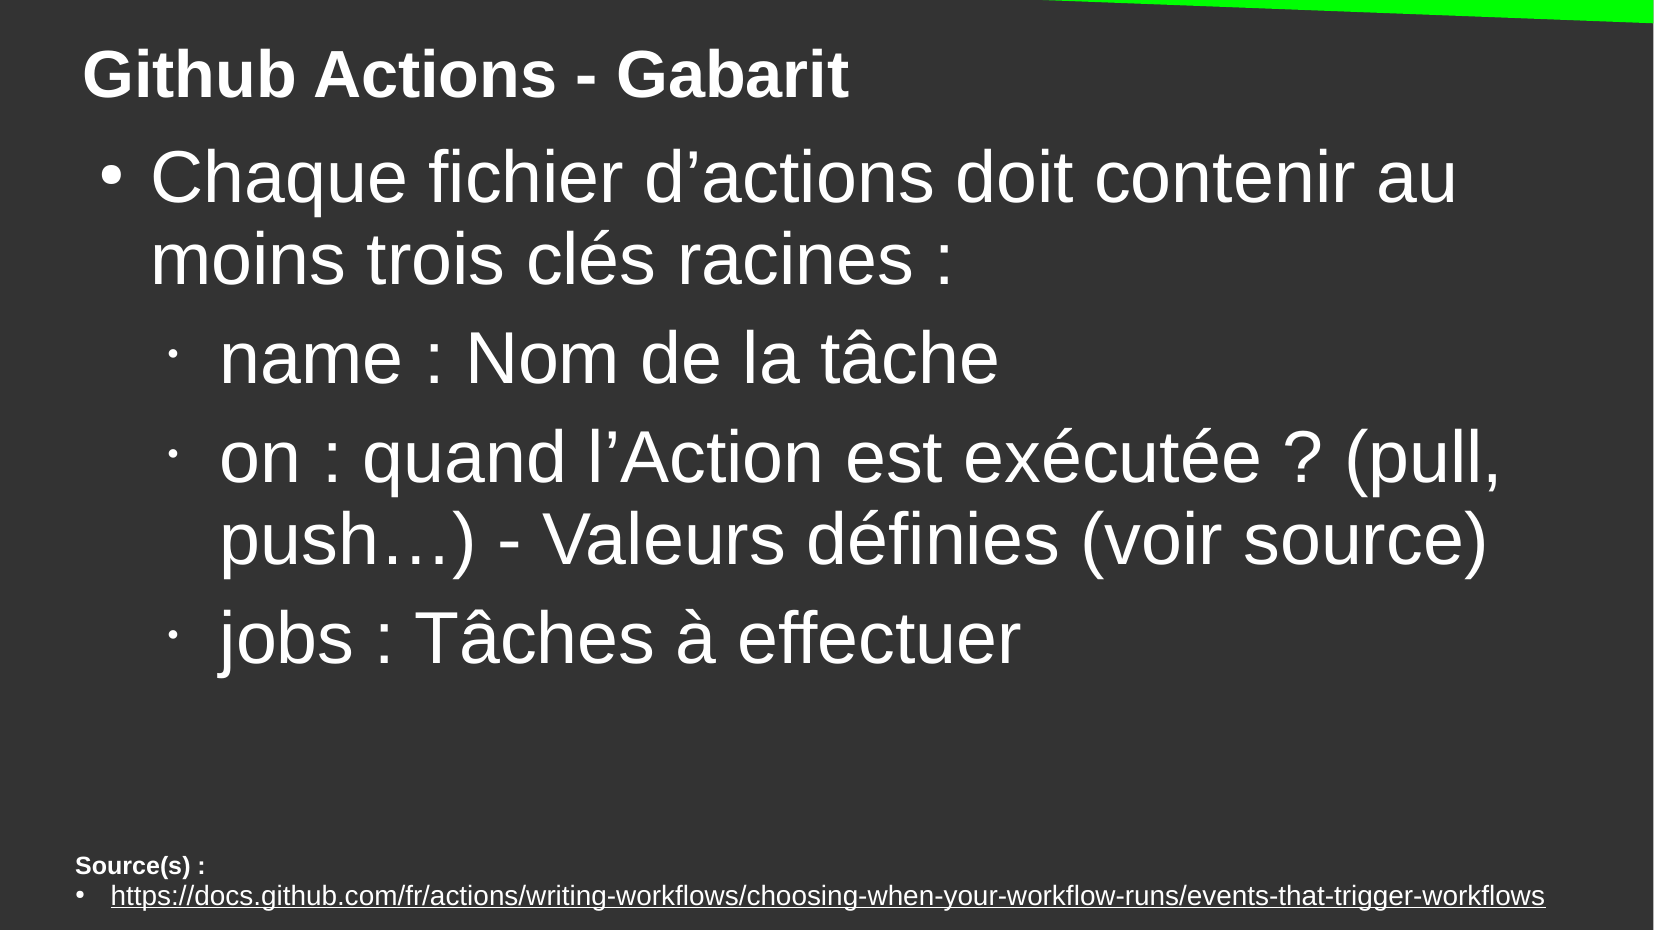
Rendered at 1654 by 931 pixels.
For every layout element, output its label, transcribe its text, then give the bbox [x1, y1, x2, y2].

list Chaque fichier d’actions doit contenir au moins trois clés racines : name : Nom de la tâche on : quand l’Action est exécutée ? (pull, push…) - Valeurs définies (voir source) jobs : Tâches à effectuer [80, 135, 1560, 686]
text_box Source(s) : https://docs.github.com/fr/actions/writing-workflows/choosing-when-your-workflow-runs/events-that-trigger-workflows [60, 844, 1607, 919]
title Github Actions - Gabarit [82, 37, 1123, 119]
text_box [1042, 0, 1654, 24]
